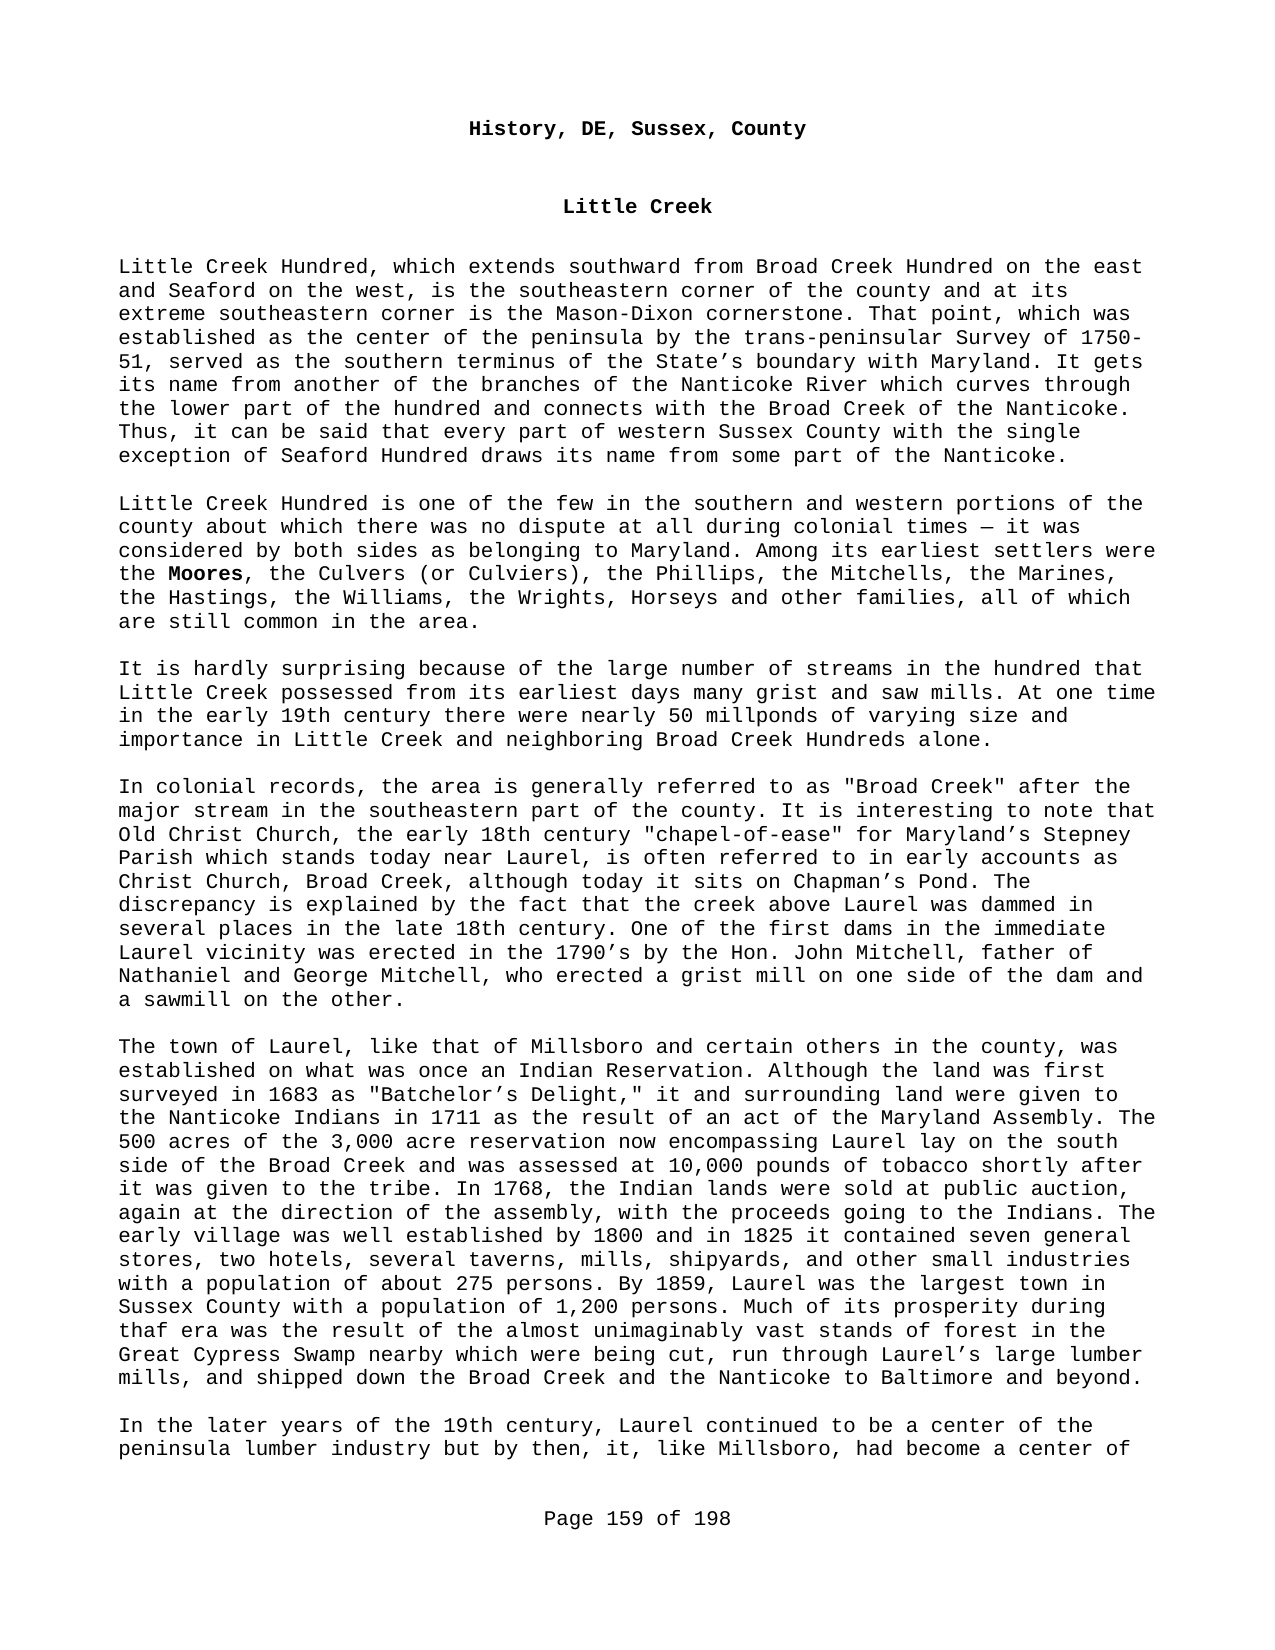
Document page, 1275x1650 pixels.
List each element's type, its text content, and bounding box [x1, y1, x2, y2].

text It is hardly surprising because of the large number of streams in the hundred that Little Creek possessed from its earliest days many grist and saw mills. At one time in the early 19th century there were nearly 50 millponds of varying size and importance in Little Creek and neighboring Broad Creek Hundreds alone. [118, 658, 1157, 753]
text In colonial records, the area is generally referred to as "Broad Creek" after the major stream in the southeastern part of the county. It is interesting to note that Old Christ Church, the early 18th century "chapel-of-ease" for Maryland’s Stepney Parish which stands today near Laurel, is often referred to in early accounts as Christ Church, Broad Creek, although today it sits on Chapman’s Pond. The discrepancy is explained by the fact that the creek above Laurel was dammed in several places in the late 18th century. One of the first dams in the immediate Laurel vicinity was erected in the 1790’s by the Hon. John Mitchell, father of Nathaniel and George Mitchell, who erected a grist mill on one side of the dam and a sawmill on the other. [118, 776, 1157, 1013]
text Little Creek Hundred, which extends southward from Broad Creek Hundred on the east and Seaford on the west, is the southeastern corner of the county and at its extreme southeastern corner is the Mason-Dixon cornerstone. That point, which was established as the center of the peninsula by the trans-peninsular Survey of 1750-51, served as the southern terminus of the State’s boundary with Maryland. It gets its name from another of the branches of the Nanticoke River which curves through the lower part of the hundred and connects with the Broad Creek of the Nanticoke. Thus, it can be said that every part of western Sussex County with the single exception of Seaford Hundred draws its name from some part of the Nanticoke. [118, 256, 1157, 469]
text In the later years of the 19th century, Laurel continued to be a center of the peninsula lumber industry but by then, it, like Millsboro, had become a center of [118, 1415, 1157, 1462]
text The town of Laurel, like that of Millsboro and certain others in the county, was established on what was once an Indian Reservation. Although the land was first surveyed in 1683 as "Batchelor’s Delight," it and surrounding land were given to the Nanticoke Indians in 1711 as the result of an act of the Maryland Assembly. The 500 acres of the 3,000 acre reservation now encompassing Laurel lay on the south side of the Broad Creek and was assessed at 10,000 pounds of tobacco shortly after it was given to the tribe. In 1768, the Indian lands were sold at public auction, again at the direction of the assembly, with the proceeds going to the Indians. The early village was well established by 1800 and in 1825 it contained seven general stores, two hotels, several taverns, mills, shipyards, and other small industries with a population of about 275 persons. By 1859, Laurel was the largest town in Sussex County with a population of 1,200 persons. Much of its prosperity during thaf era was the result of the almost unimaginably vast stands of forest in the Great Cypress Swamp nearby which were being cut, run through Laurel’s large lumber mills, and shipped down the Broad Creek and the Nanticoke to Baltimore and beyond. [118, 1036, 1157, 1391]
subtitle Little Creek [118, 196, 1157, 220]
text Little Creek Hundred is one of the few in the southern and western portions of the county about which there was no dispute at all during colonial times — it was considered by both sides as belonging to Maryland. Among its earliest settlers were the Moores, the Culvers (or Culviers), the Phillips, the Mitchells, the Marines, the Hastings, the Williams, the Wrights, Horseys and other families, all of which are still common in the area. [118, 492, 1157, 634]
